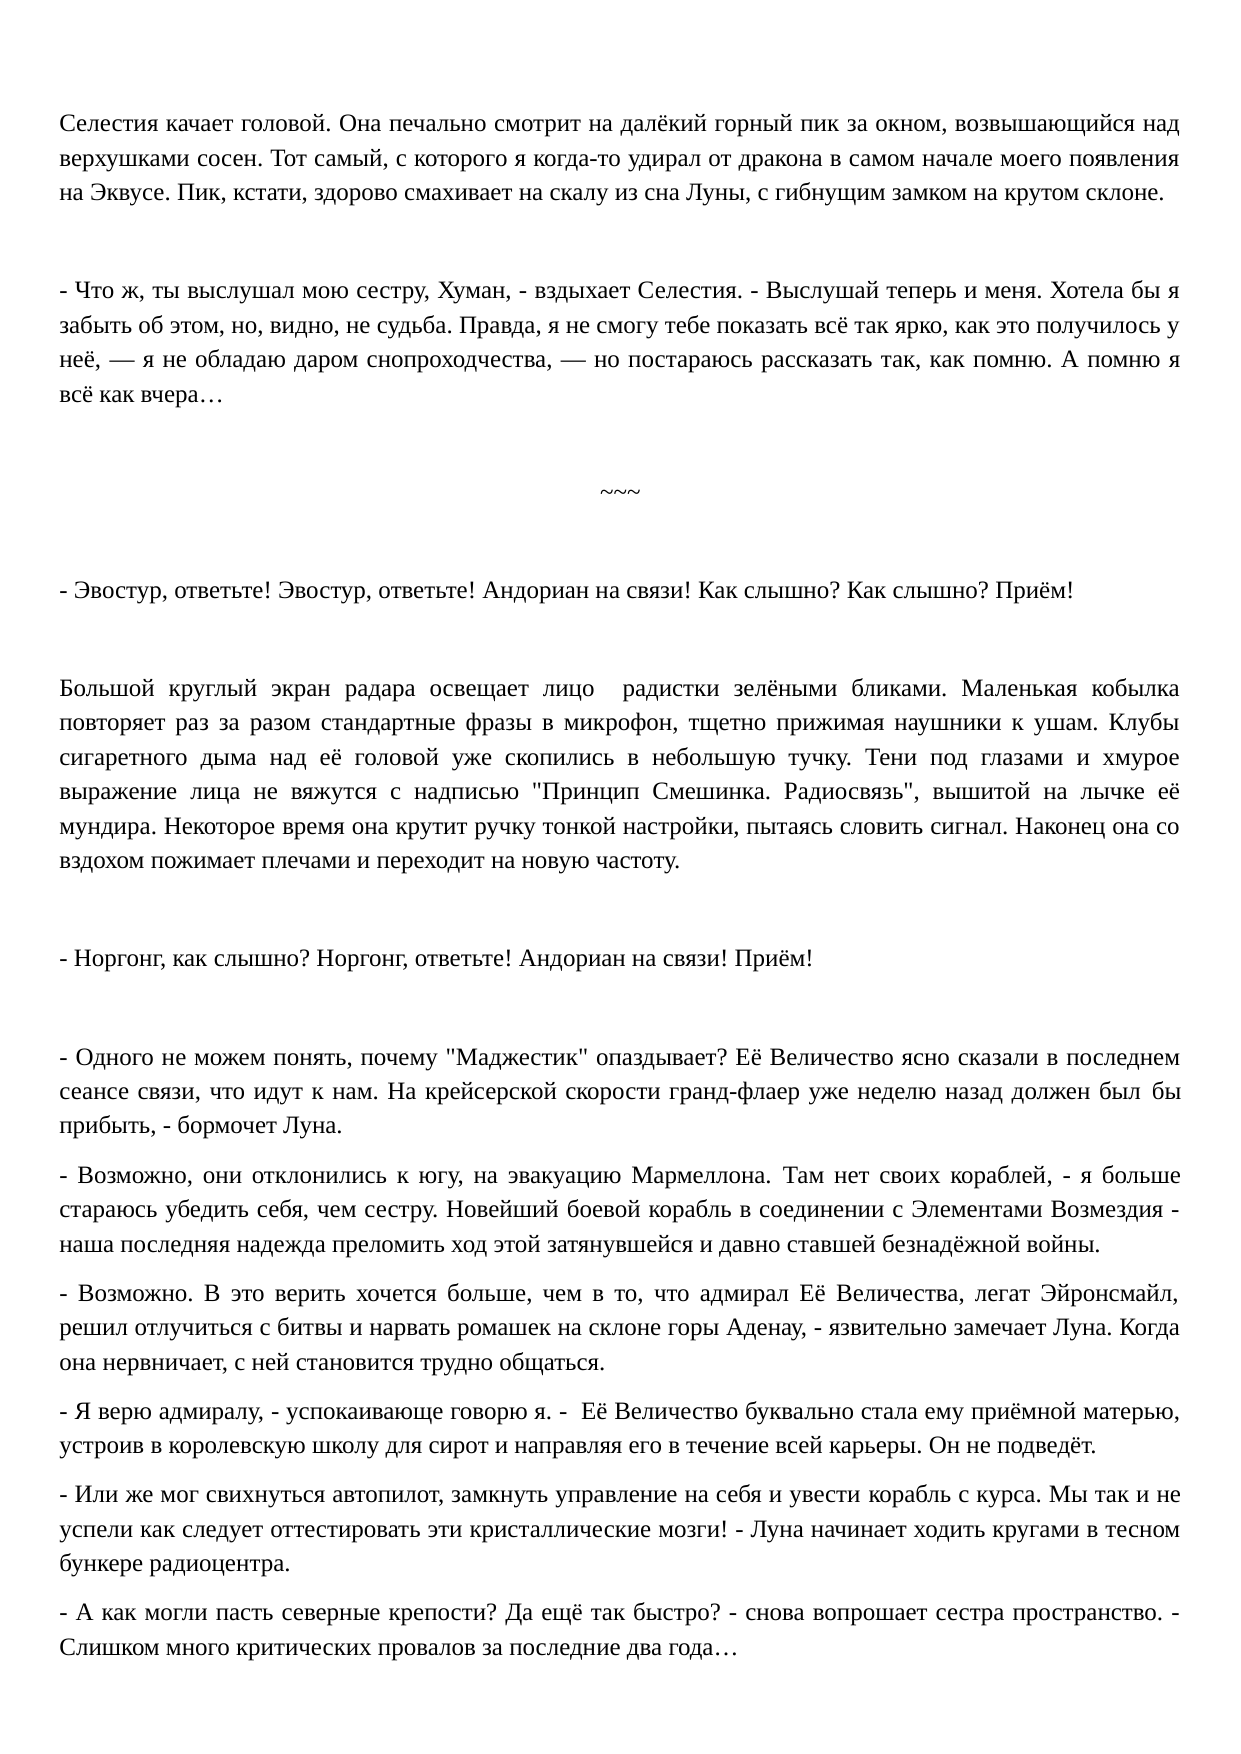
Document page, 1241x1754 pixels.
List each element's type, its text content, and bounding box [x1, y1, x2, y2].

text - Норгонг, как слышно? Норгонг, ответьте! Андориан на связи! Приём! [59, 943, 1181, 972]
text ~~~ [59, 477, 1181, 506]
text Большой круглый экран радара освещает лицо радистки зелёными бликами. Маленькая кобылка повторяет раз за разом стандартные фразы в микрофон, тщетно прижимая наушники к ушам. Клубы сигаретного дыма над её головой уже скопились в небольшую тучку. Тени под глазами и хмурое выражение лица не вяжутся с надписью "Принцип Смешинка. Радиосвязь", вышитой на лычке её мундира. Некоторое время она крутит ручку тонкой настройки, пытаясь словить сигнал. Наконец она со вздохом пожимает плечами и переходит на новую частоту. [59, 673, 1181, 874]
text - Я верю адмиралу, - успокаивающе говорю я. - Её Величество буквально стала ему приёмной матерью, устроив в королевскую школу для сирот и направляя его в течение всей карьеры. Он не подведёт. [59, 1396, 1181, 1459]
text - Одного не можем понять, почему "Маджестик" опаздывает? Её Величество ясно сказали в последнем сеансе связи, что идут к нам. На крейсерской скорости гранд-флаер уже неделю назад должен был бы прибыть, - бормочет Луна. [59, 1042, 1181, 1139]
text - Что ж, ты выслушал мою сестру, Хуман, - вздыхает Селестия. - Выслушай теперь и меня. Хотела бы я забыть об этом, но, видно, не судьба. Правда, я не смогу тебе показать всё так ярко, как это получилось у неё, — я не обладаю даром снопроходчества, — но постараюсь рассказать так, как помню. А помню я всё как вчера… [59, 275, 1181, 407]
text - А как могли пасть северные крепости? Да ещё так быстро? - снова вопрошает сестра пространство. - Слишком много критических провалов за последние два года… [59, 1597, 1181, 1661]
text Селестия качает головой. Она печально смотрит на далёкий горный пик за окном, возвышающийся над верхушками сосен. Тот самый, с которого я когда-то удирал от дракона в самом начале моего появления на Эквусе. Пик, кстати, здорово смахивает на скалу из сна Луны, с гибнущим замком на крутом склоне. [59, 108, 1181, 206]
text - Эвостур, ответьте! Эвостур, ответьте! Андориан на связи! Как слышно? Как слышно? Приём! [59, 575, 1181, 604]
text - Возможно. В это верить хочется больше, чем в то, что адмирал Её Величества, легат Эйронсмайл, решил отлучиться с битвы и нарвать ромашек на склоне горы Аденау, - язвительно замечает Луна. Когда она нервничает, с ней становится трудно общаться. [59, 1278, 1181, 1375]
text - Возможно, они отклонились к югу, на эвакуацию Мармеллона. Там нет своих кораблей, - я больше стараюсь убедить себя, чем сестру. Новейший боевой корабль в соединении с Элементами Возмездия - наша последняя надежда преломить ход этой затянувшейся и давно ставшей безнадёжной войны. [59, 1160, 1181, 1257]
text - Или же мог свихнуться автопилот, замкнуть управление на себя и увести корабль с курса. Мы так и не успели как следует оттестировать эти кристаллические мозги! - Луна начинает ходить кругами в тесном бункере радиоцентра. [59, 1479, 1181, 1577]
